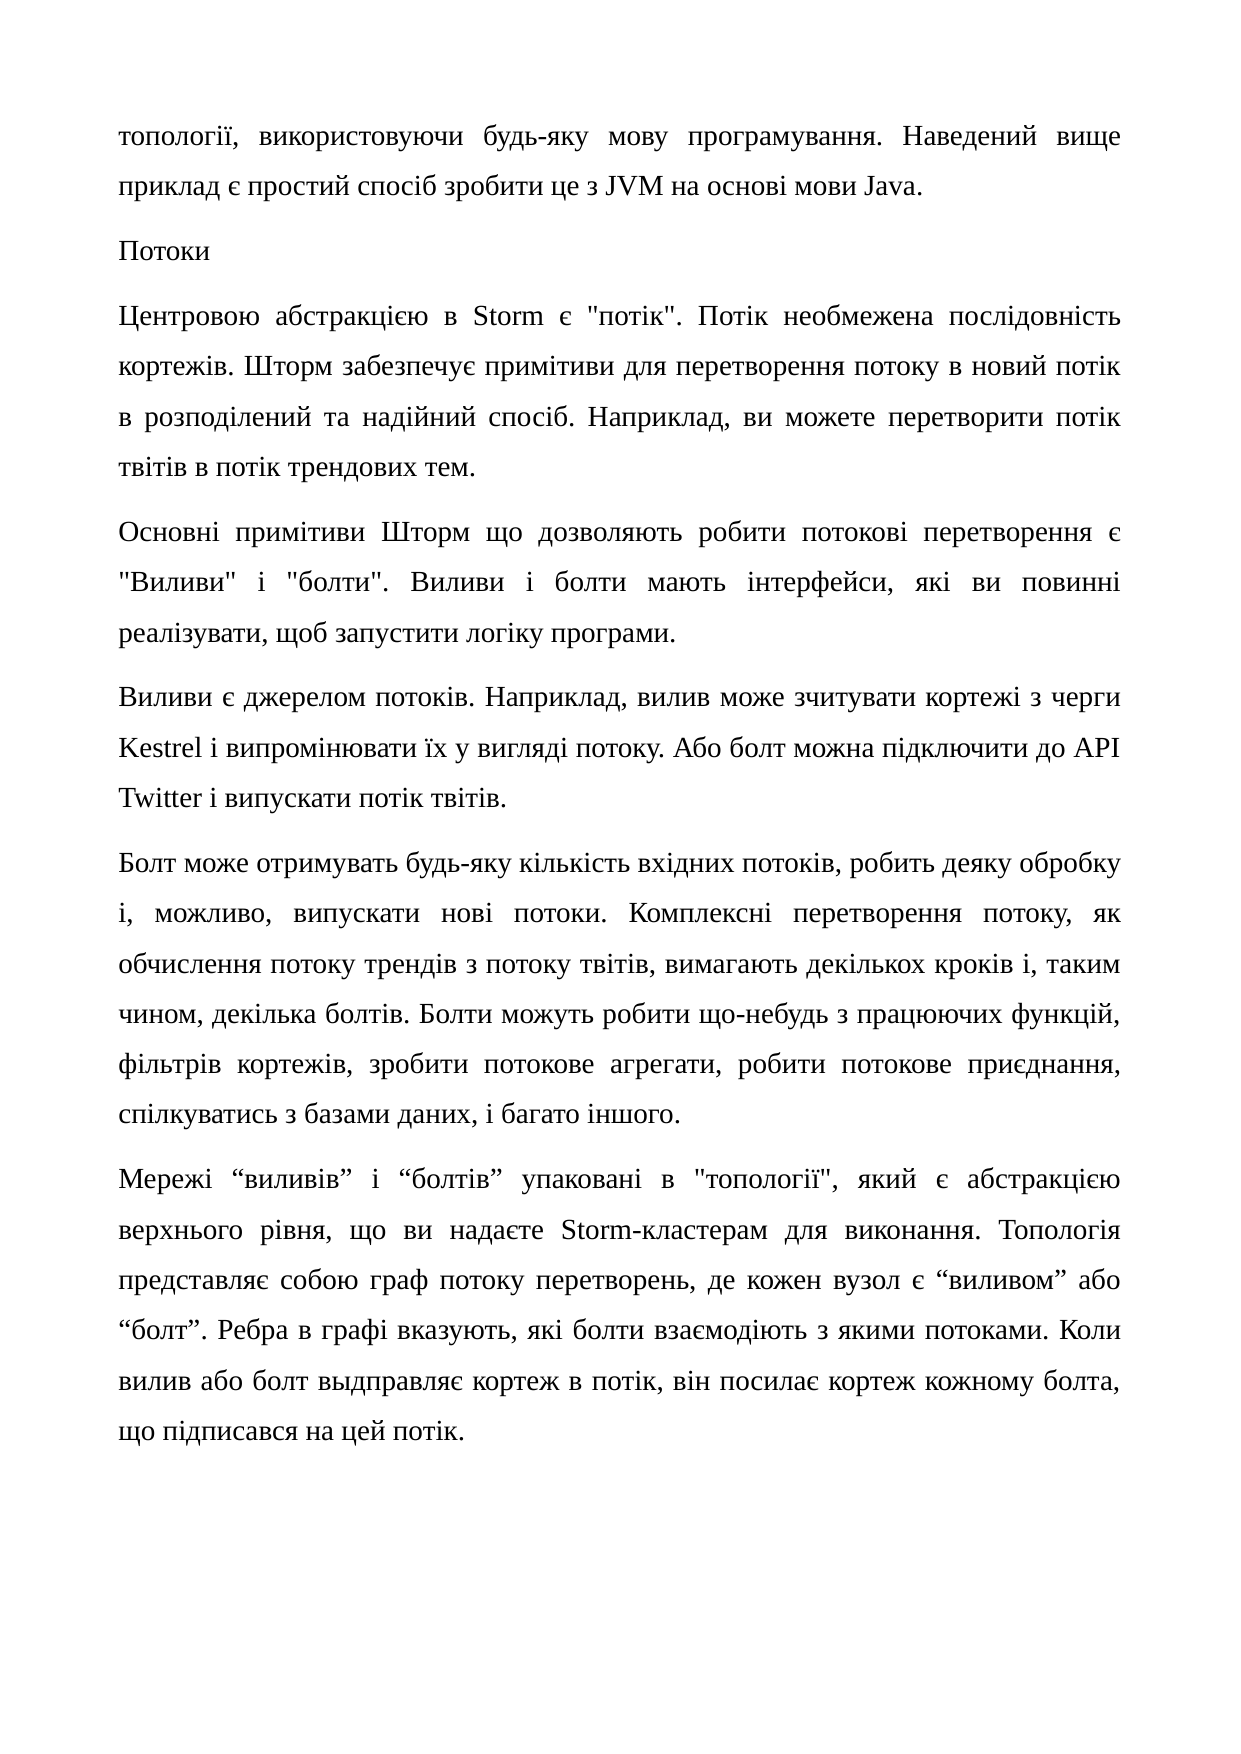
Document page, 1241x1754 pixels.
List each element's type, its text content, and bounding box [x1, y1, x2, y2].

text топології, використовуючи будь-яку мову програмування. Наведений вище приклад є простий спосіб зробити це з JVM на основі мови Java. [118, 118, 1122, 202]
text Мережі “виливів” і “болтів” упаковані в "топології", який є абстракцією верхнього рівня, що ви надаєте Storm-кластерам для виконання. Топологія представляє собою граф потоку перетворень, де кожен вузол є “виливом” або “болт”. Ребра в графі вказують, які болти взаємодіють з якими потоками. Коли вилив або болт выдправляє кортеж в потік, він посилає кортеж кожному болта, що підписався на цей потік. [118, 1162, 1122, 1447]
text Виливи є джерелом потоків. Наприклад, вилив може зчитувати кортежі з черги Kestrel і випромінювати їх у вигляді потоку. Або болт можна підключити до API Twitter і випускати потік твітів. [118, 679, 1122, 814]
text Потоки [118, 233, 1122, 267]
text Центровою абстракцією в Storm є "потік". Потік необмежена послідовність кортежів. Шторм забезпечує примітиви для перетворення потоку в новий потік в розподілений та надійний спосіб. Наприклад, ви можете перетворити потік твітів в потік трендових тем. [118, 298, 1122, 483]
text Болт може отримувать будь-яку кількість вхідних потоків, робить деяку обробку і, можливо, випускати нові потоки. Комплексні перетворення потоку, як обчислення потоку трендів з потоку твітів, вимагають декількох кроків і, таким чином, декілька болтів. Болти можуть робити що-небудь з працюючих функцій, фільтрів кортежів, зробити потокове агрегати, робити потокове приєднання, спілкуватись з базами даних, і багато іншого. [118, 845, 1122, 1130]
text Основні примітиви Шторм що дозволяють робити потокові перетворення є "Виливи" і "болти". Виливи і болти мають інтерфейси, які ви повинні реалізувати, щоб запустити логіку програми. [118, 514, 1122, 648]
